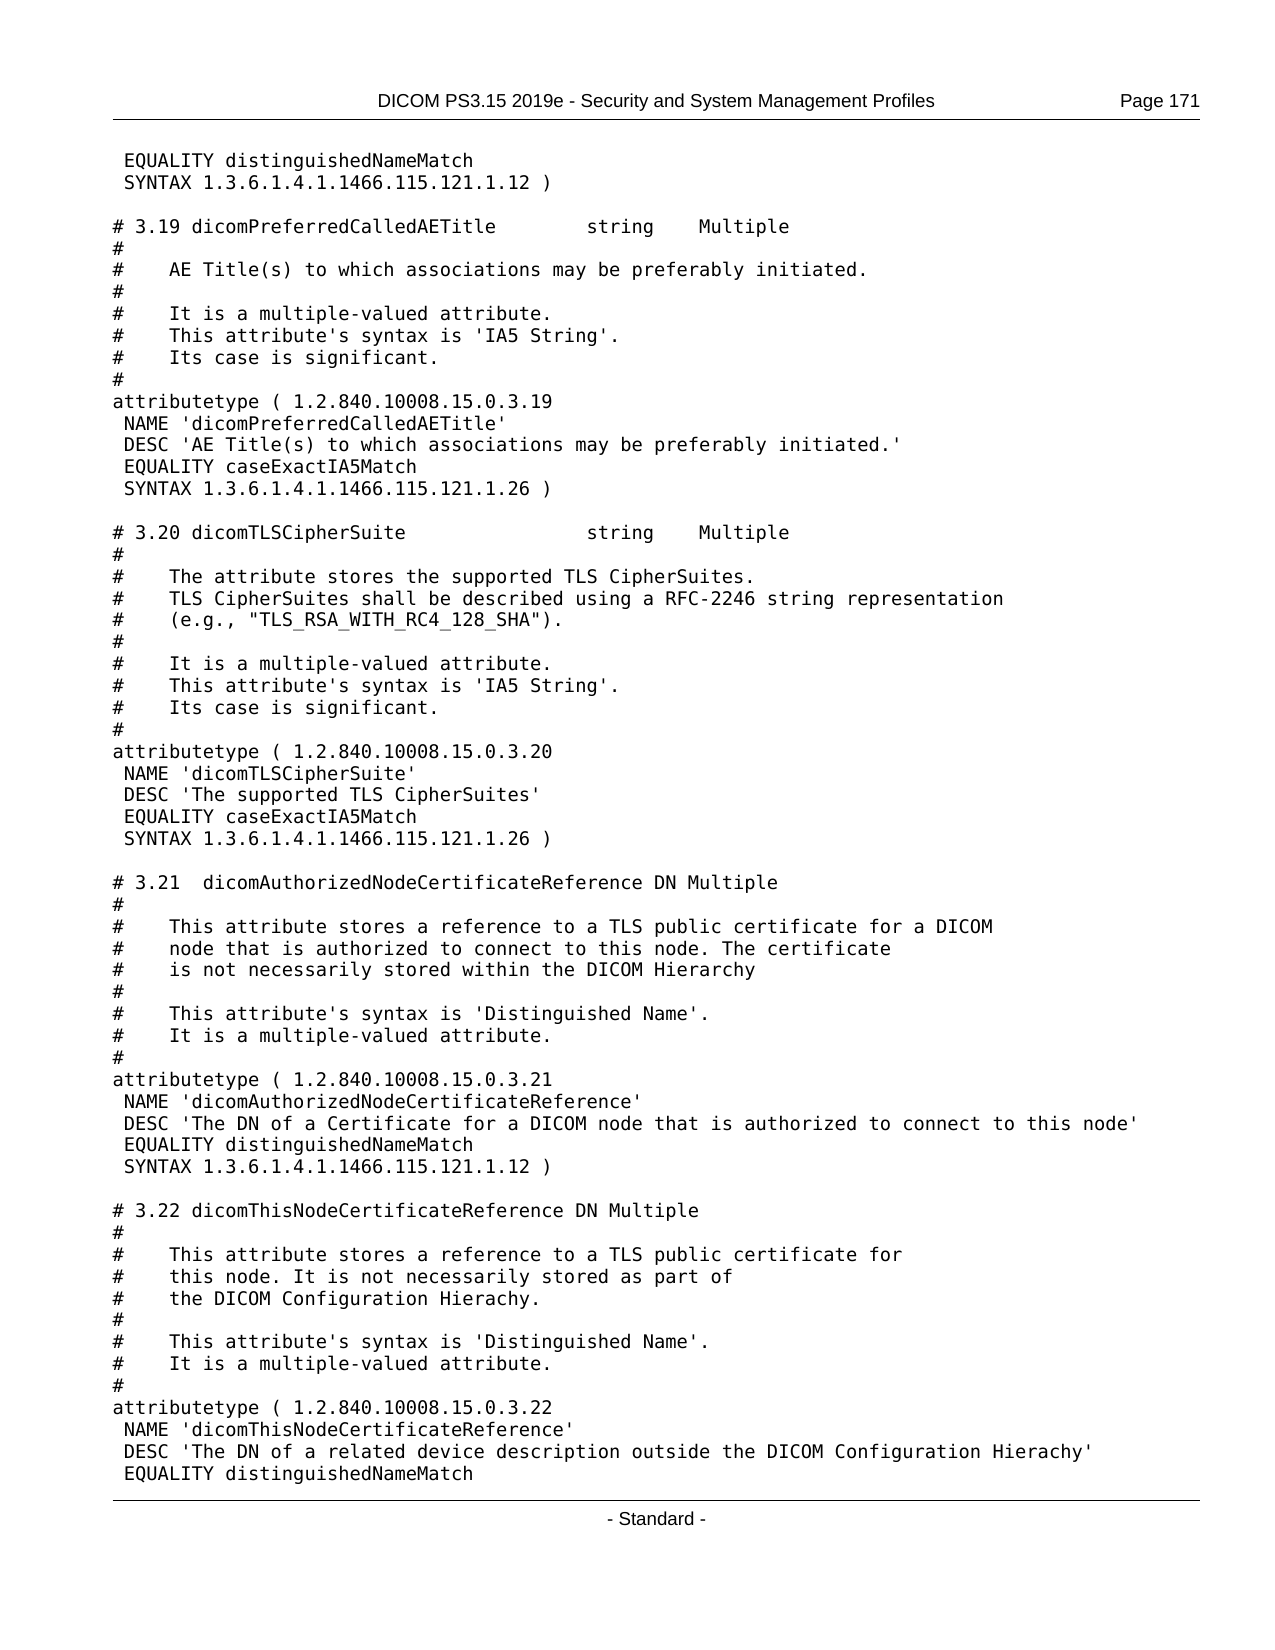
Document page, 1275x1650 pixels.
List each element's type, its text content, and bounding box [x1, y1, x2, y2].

text EQUALITY distinguishedNameMatch SYNTAX 1.3.6.1.4.1.1466.115.121.1.12 ) # 3.19 dicomPreferredCalledAETitle string Multiple # # AE Title(s) to which associations may be preferably initiated. # # It is a multiple-valued attribute. # This attribute's syntax is 'IA5 String'. # Its case is significant. # attributetype ( 1.2.840.10008.15.0.3.19 NAME 'dicomPreferredCalledAETitle' DESC 'AE Title(s) to which associations may be preferably initiated.' EQUALITY caseExactIA5Match SYNTAX 1.3.6.1.4.1.1466.115.121.1.26 ) # 3.20 dicomTLSCipherSuite string Multiple # # The attribute stores the supported TLS CipherSuites. # TLS CipherSuites shall be described using a RFC-2246 string representation # (e.g., "TLS_RSA_WITH_RC4_128_SHA"). # # It is a multiple-valued attribute. # This attribute's syntax is 'IA5 String'. # Its case is significant. # attributetype ( 1.2.840.10008.15.0.3.20 NAME 'dicomTLSCipherSuite' DESC 'The supported TLS CipherSuites' EQUALITY caseExactIA5Match SYNTAX 1.3.6.1.4.1.1466.115.121.1.26 ) # 3.21 dicomAuthorizedNodeCertificateReference DN Multiple # # This attribute stores a reference to a TLS public certificate for a DICOM # node that is authorized to connect to this node. The certificate # is not necessarily stored within the DICOM Hierarchy # # This attribute's syntax is 'Distinguished Name'. # It is a multiple-valued attribute. # attributetype ( 1.2.840.10008.15.0.3.21 NAME 'dicomAuthorizedNodeCertificateReference' DESC 'The DN of a Certificate for a DICOM node that is authorized to connect to this node' EQUALITY distinguishedNameMatch SYNTAX 1.3.6.1.4.1.1466.115.121.1.12 ) # 3.22 dicomThisNodeCertificateReference DN Multiple # # This attribute stores a reference to a TLS public certificate for # this node. It is not necessarily stored as part of # the DICOM Configuration Hierachy. # # This attribute's syntax is 'Distinguished Name'. # It is a multiple-valued attribute. # attributetype ( 1.2.840.10008.15.0.3.22 NAME 'dicomThisNodeCertificateReference' DESC 'The DN of a related device description outside the DICOM Configuration Hierachy' EQUALITY distinguishedNameMatch [112, 150, 1200, 1484]
